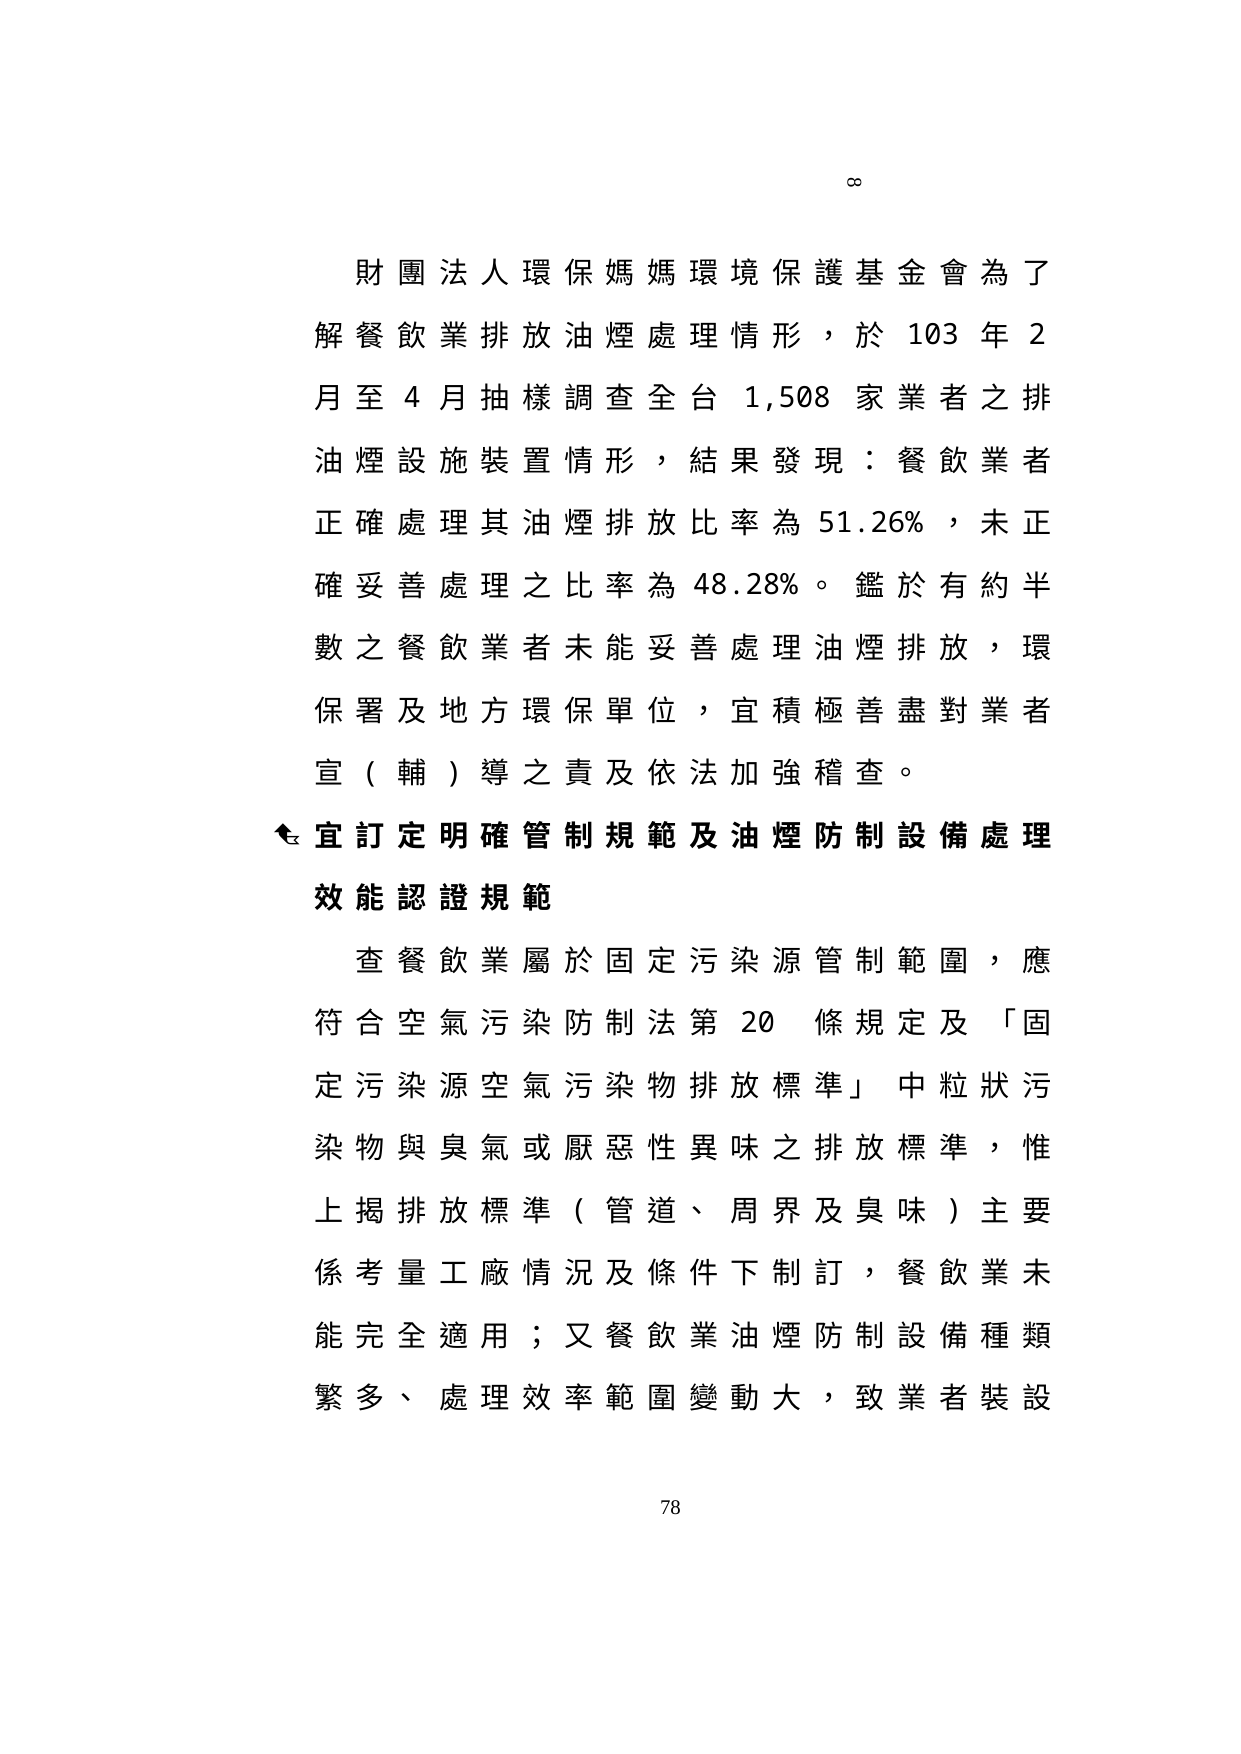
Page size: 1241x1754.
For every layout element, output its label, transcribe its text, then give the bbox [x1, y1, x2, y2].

text 宜訂定明確管制規範及油煙防制設備處理效能認證規範 [242, 792, 1058, 917]
text 財團法人環保媽媽環境保護基金會為了解餐飲業排放油煙處理情形，於103年2月至4月抽樣調查全台1,508家業者之排油煙設施裝置情形，結果發現：餐飲業者正確處理其油煙排放比率為51.26%，未正確妥善處理之比率為48.28%。鑑於有約半數之餐飲業者未能妥善處理油煙排放，環保署及地方環保單位，宜積極善盡對業者宣(輔)導之責及依法加強稽查。 [271, 229, 1058, 792]
text 查餐飲業屬於固定污染源管制範圍，應符合空氣污染防制法第20 條規定及「固定污染源空氣污染物排放標準」中粒狀污染物與臭氣或厭惡性異味之排放標準，惟上揭排放標準(管道、周界及臭味)主要係考量工廠情況及條件下制訂，餐飲業未能完全適用；又餐飲業油煙防制設備種類繁多、處理效率範圍變動大，致業者裝設 [271, 917, 1058, 1417]
